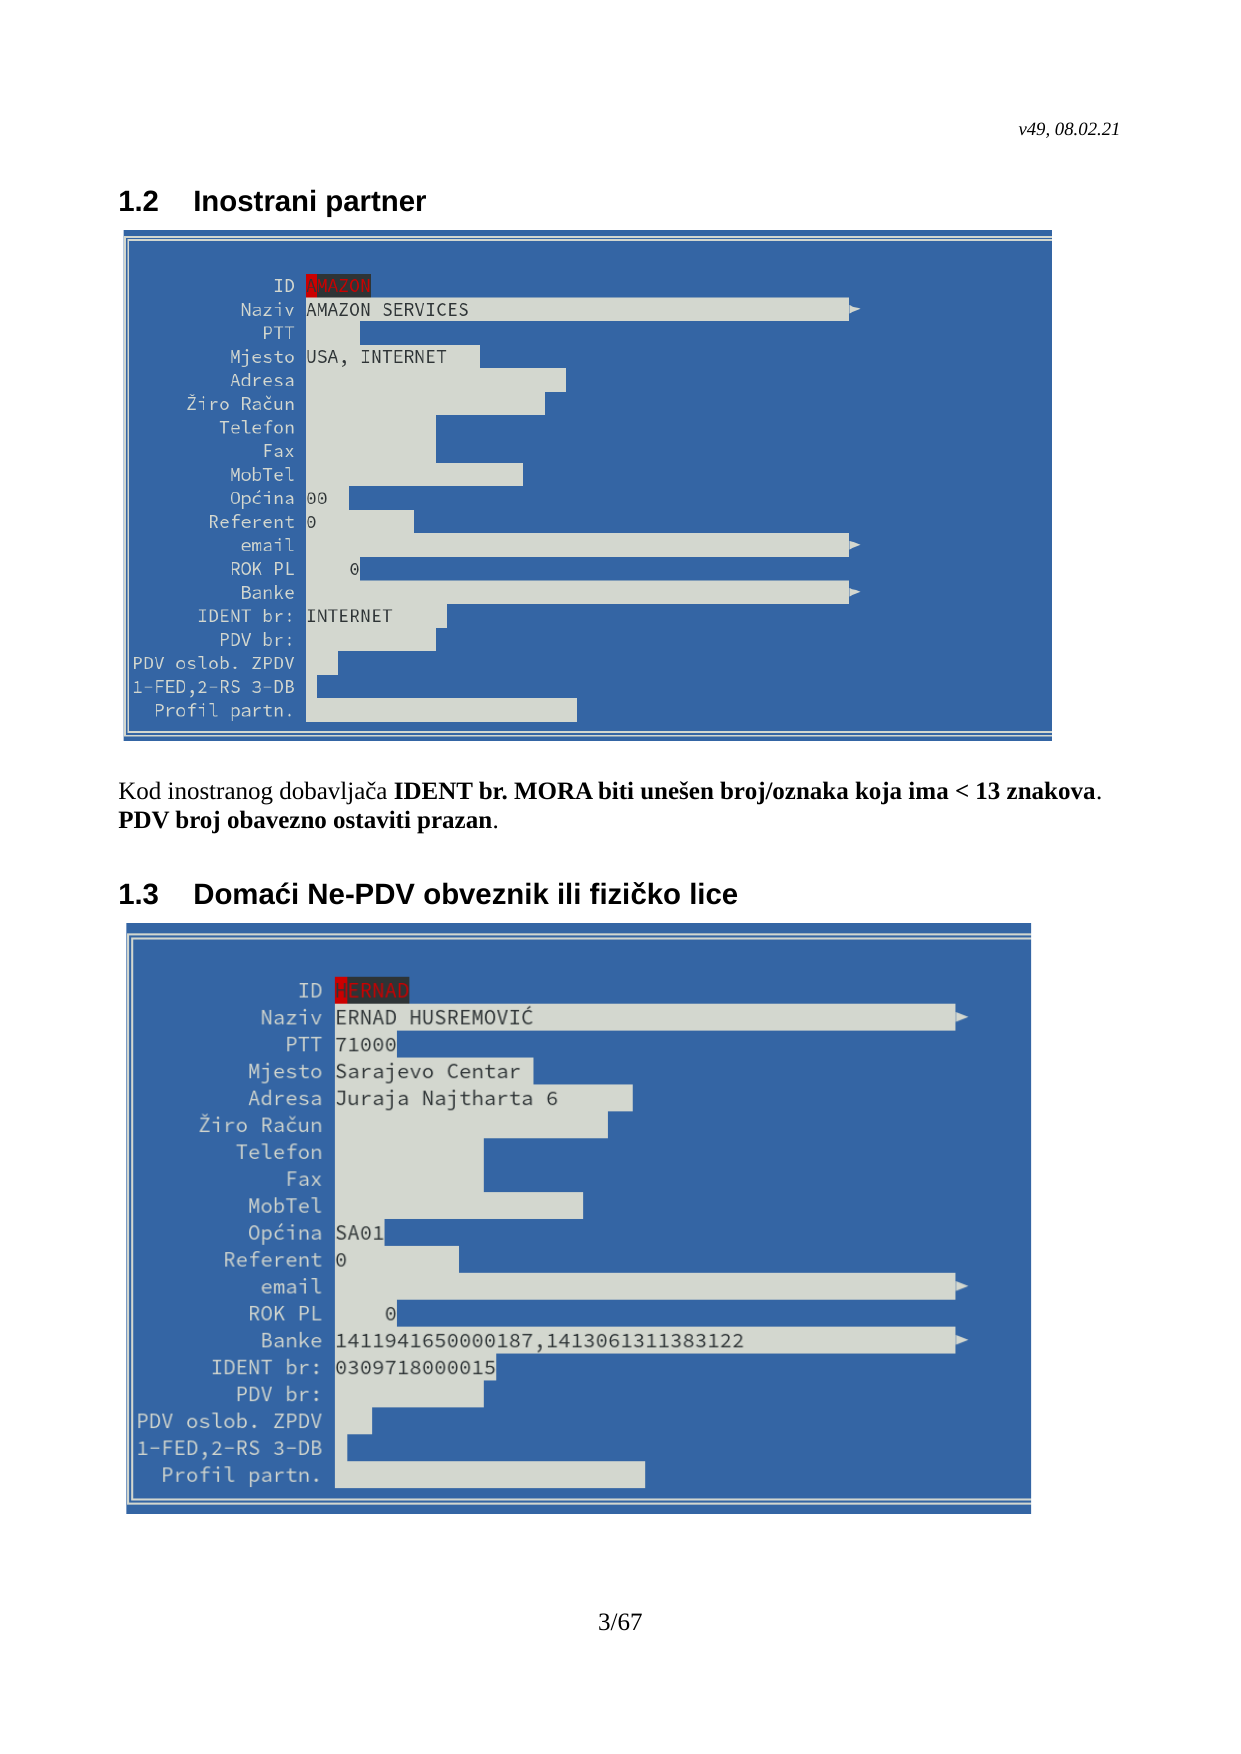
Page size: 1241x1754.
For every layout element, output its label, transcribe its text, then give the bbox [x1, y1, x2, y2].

picture [126, 923, 1032, 1514]
text PDV broj obavezno ostaviti prazan. [118, 805, 1122, 834]
text Kod inostranog dobavljača IDENT br. MORA biti unešen broj/oznaka koja ima < 13 znakova. [118, 776, 1122, 805]
subtitle Domaći Ne-PDV obveznik ili fizičko lice [118, 877, 1122, 911]
subtitle Inostrani partner [118, 184, 1122, 217]
picture [123, 230, 1052, 741]
